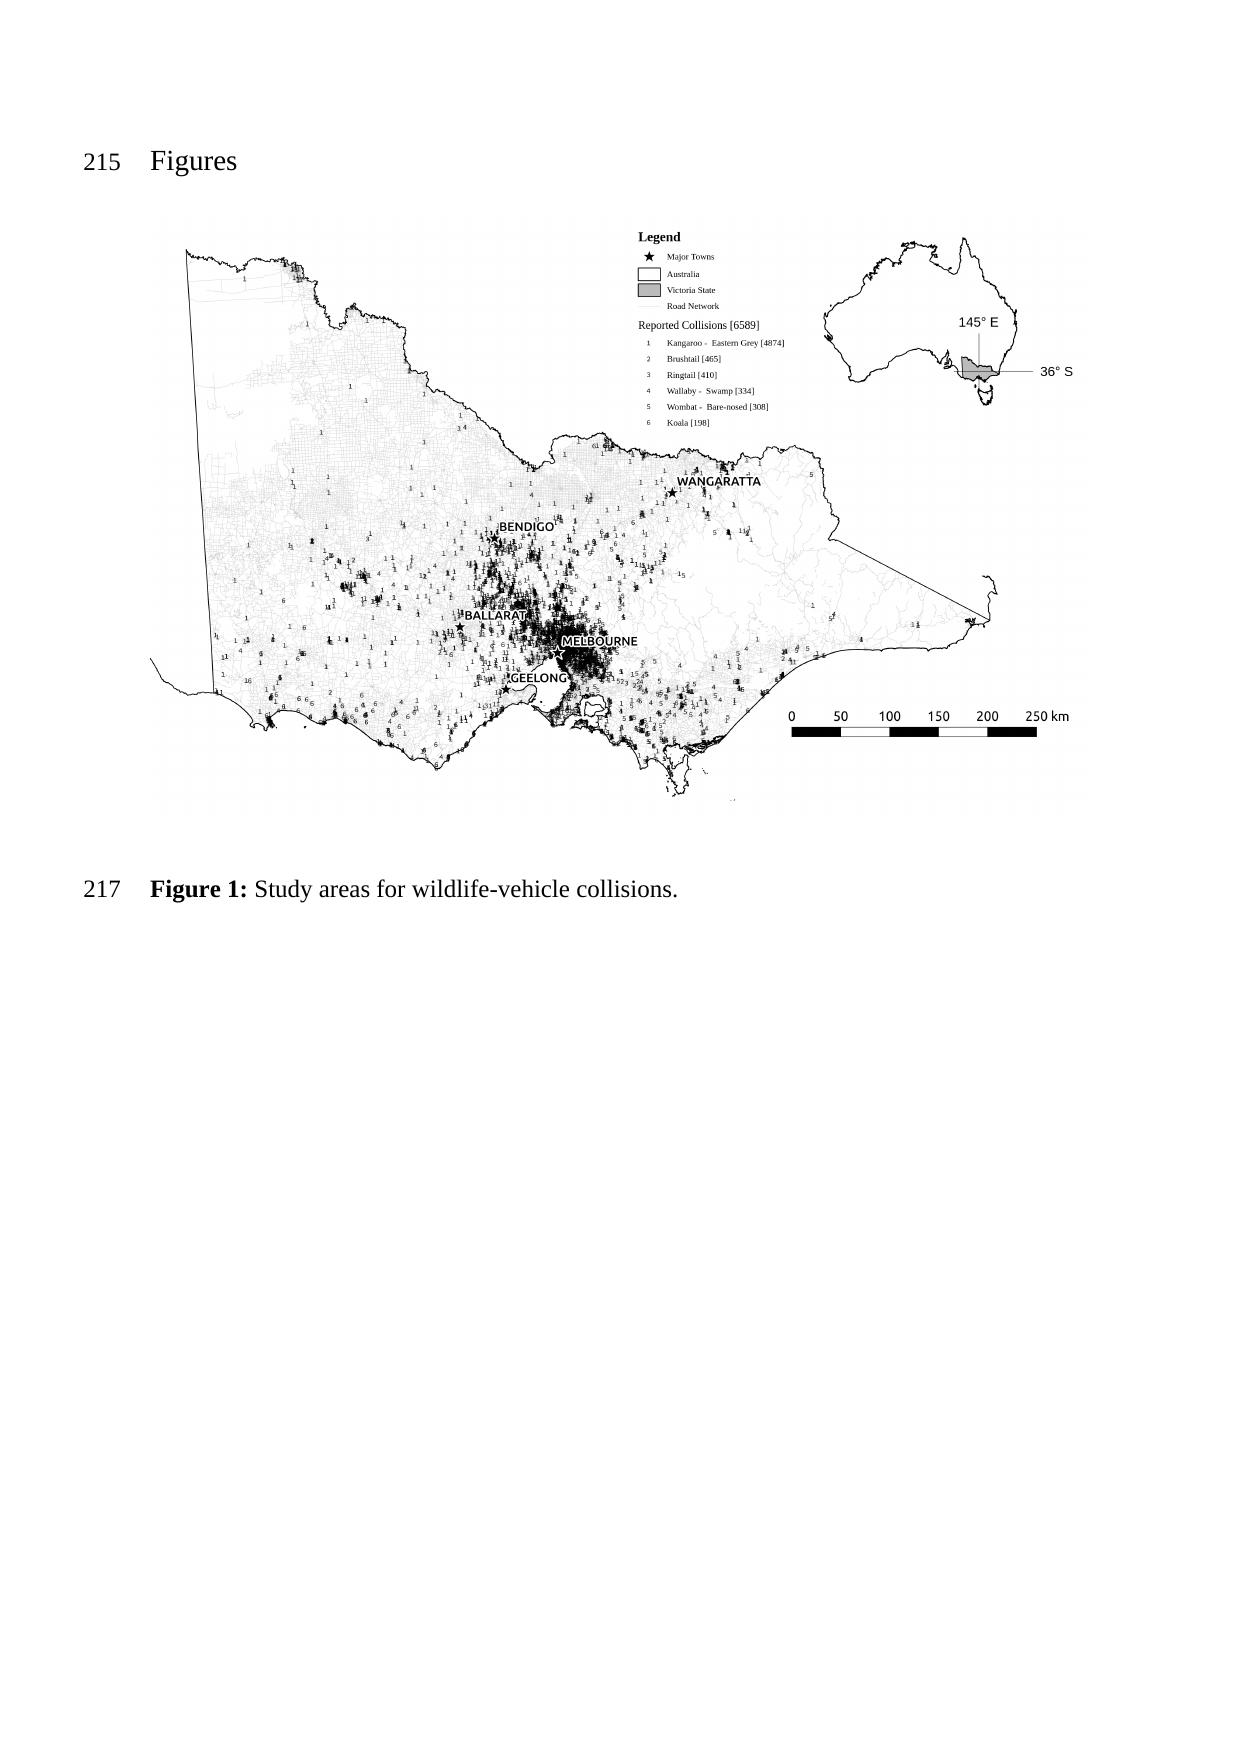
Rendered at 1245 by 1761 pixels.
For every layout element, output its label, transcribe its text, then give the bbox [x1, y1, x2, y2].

picture [150, 212, 1095, 817]
text Figure 1: Study areas for wildlife-vehicle collisions. [150, 874, 1095, 903]
subtitle Figures [150, 143, 1095, 177]
